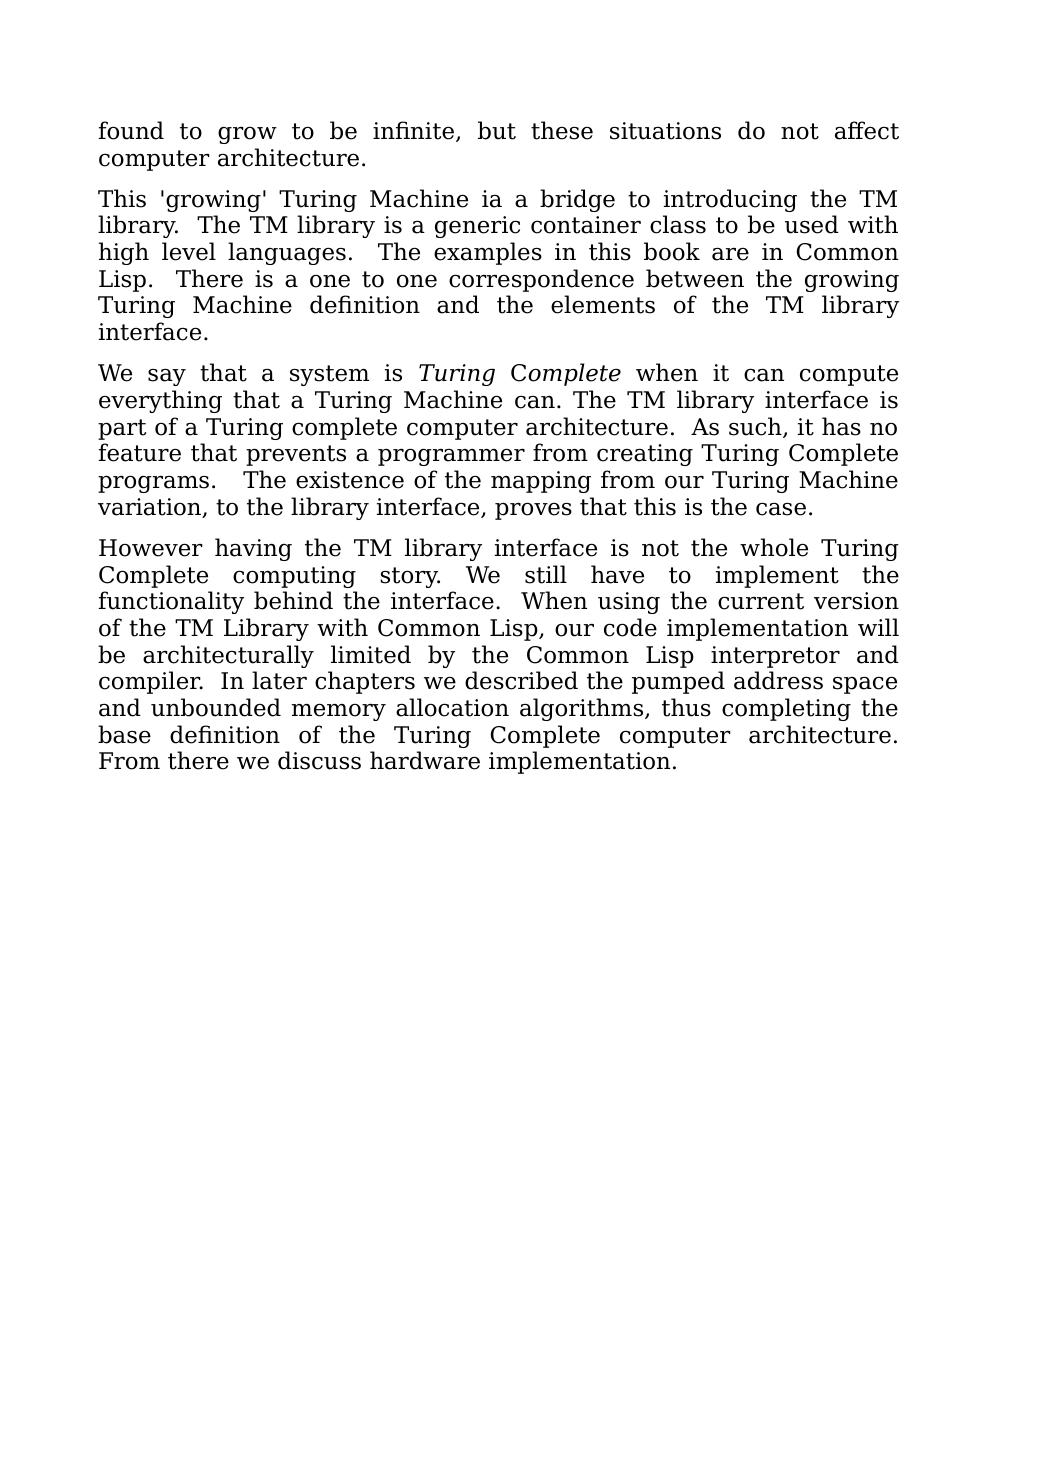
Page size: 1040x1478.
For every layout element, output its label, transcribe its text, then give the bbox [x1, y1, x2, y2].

text We say that a system is Turing Complete when it can compute everything that a Turing Machine can. The TM library interface is part of a Turing complete computer architecture. As such, it has no feature that prevents a programmer from creating Turing Complete programs. The existence of the mapping from our Turing Machine variation, to the library interface, proves that this is the case. [98, 361, 900, 521]
text This 'growing' Turing Machine ia a bridge to introducing the TM library. The TM library is a generic container class to be used with high level languages. The examples in this book are in Common Lisp. There is a one to one correspondence between the growing Turing Machine definition and the elements of the TM library interface. [98, 186, 900, 346]
text However having the TM library interface is not the whole Turing Complete computing story. We still have to implement the functionality behind the interface. When using the current version of the TM Library with Common Lisp, our code implementation will be architecturally limited by the Common Lisp interpretor and compiler. In later chapters we described the pumped address space and unbounded memory allocation algorithms, thus completing the base definition of the Turing Complete computer architecture. From there we discuss hardware implementation. [98, 535, 900, 775]
text found to grow to be infinite, but these situations do not affect computer architecture. [98, 118, 900, 171]
